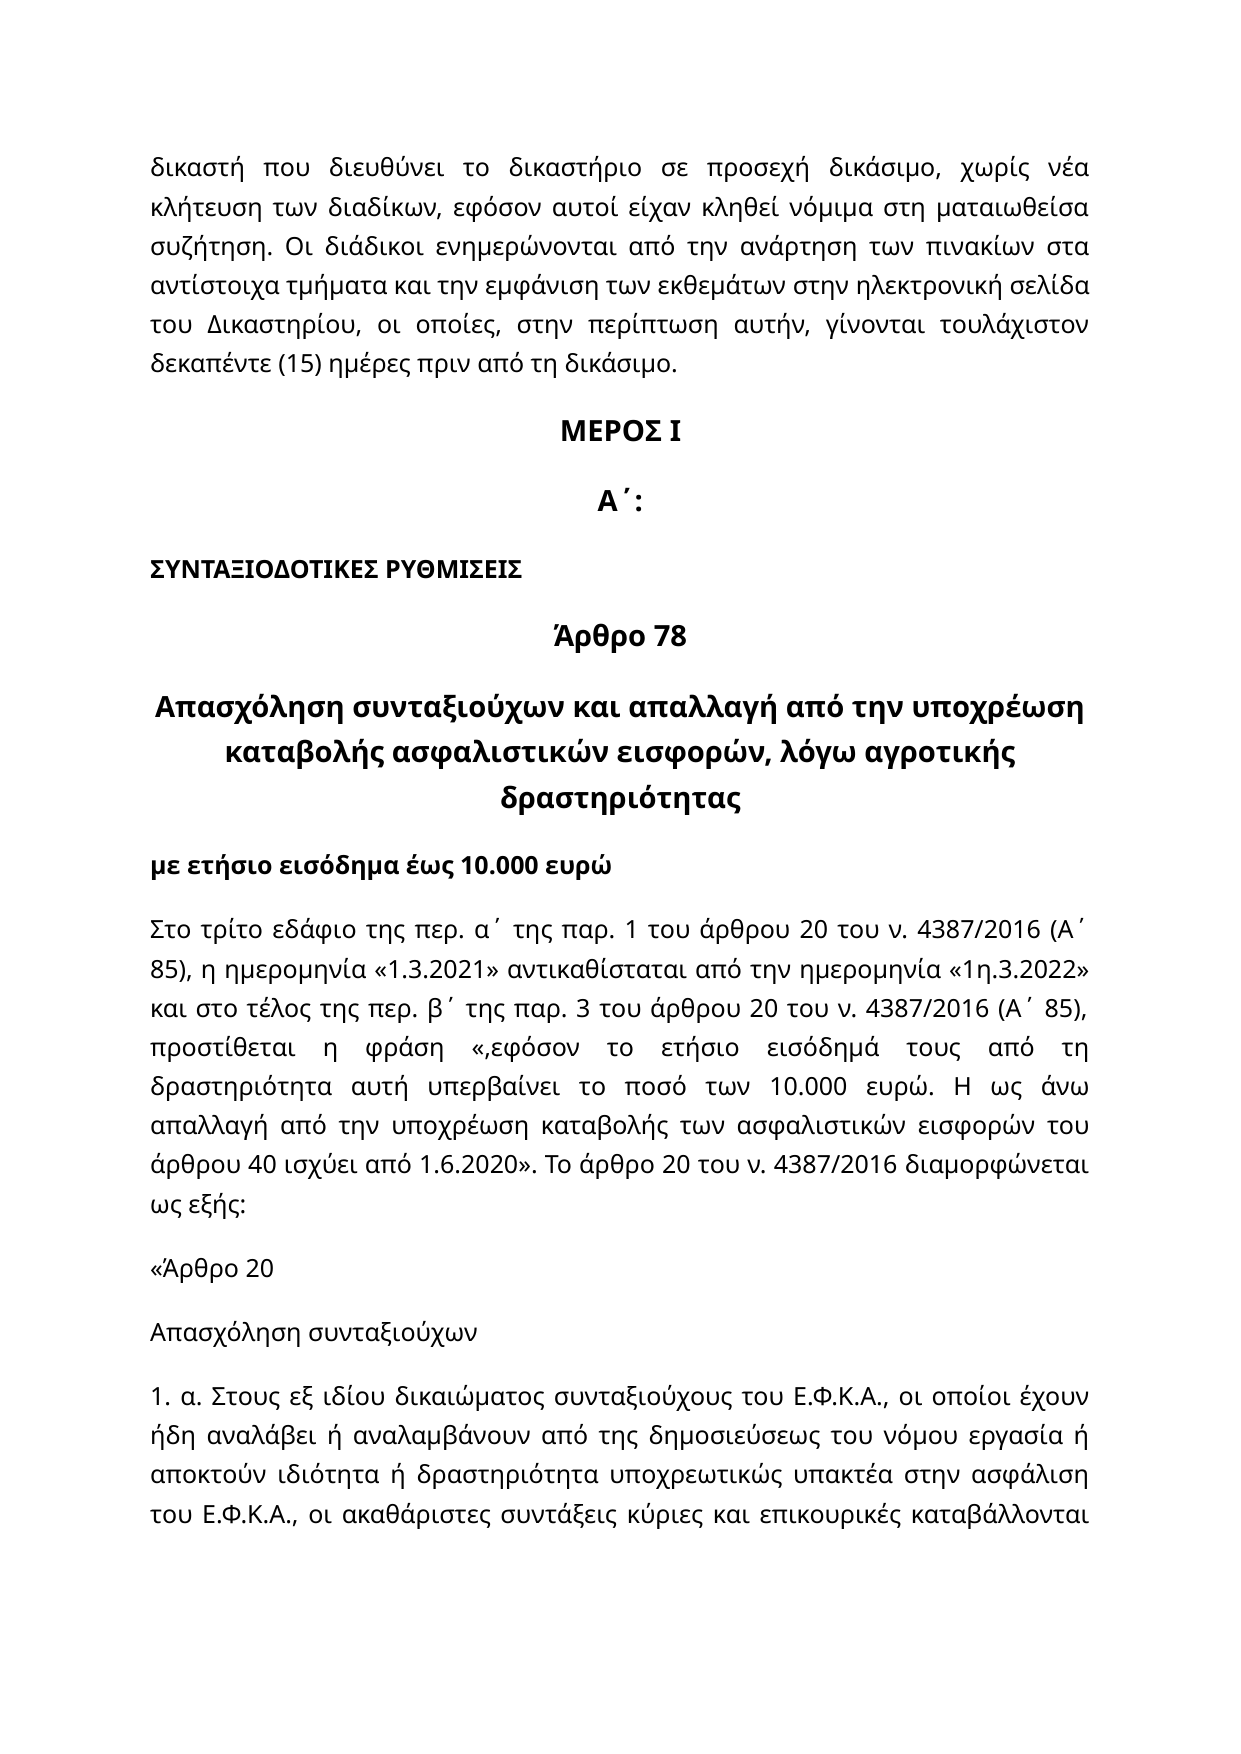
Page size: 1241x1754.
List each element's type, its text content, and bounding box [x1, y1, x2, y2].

subtitle Άρθρο 78 [150, 615, 1090, 655]
subtitle Απασχόληση συνταξιούχων και απαλλαγή από την υποχρέωση καταβολής ασφαλιστικών εισφορών, λόγω αγροτικής δραστηριότητας [150, 686, 1090, 817]
text Στο τρίτο εδάφιο της περ. α΄ της παρ. 1 του άρθρου 20 του ν. 4387/2016 (Α΄ 85), η ημερομηνία «1.3.2021» αντικαθίσταται από την ημερομηνία «1η.3.2022» και στο τέλος της περ. β΄ της παρ. 3 του άρθρου 20 του ν. 4387/2016 (Α΄ 85), προστίθεται η φράση «,εφόσον το ετήσιο εισόδημά τους από τη δραστηριότητα αυτή υπερβαίνει το ποσό των 10.000 ευρώ. Η ως άνω απαλλαγή από την υποχρέωση καταβολής των ασφαλιστικών εισφορών του άρθρου 40 ισχύει από 1.6.2020». Το άρθρο 20 του ν. 4387/2016 διαμορφώνεται ως εξής: [150, 912, 1090, 1220]
text 1. α. Στους εξ ιδίου δικαιώματος συνταξιούχους του Ε.Φ.Κ.Α., οι οποίοι έχουν ήδη αναλάβει ή αναλαμβάνουν από της δημοσιεύσεως του νόμου εργασία ή αποκτούν ιδιότητα ή δραστηριότητα υποχρεωτικώς υπακτέα στην ασφάλιση του Ε.Φ.Κ.Α., οι ακαθάριστες συντάξεις κύριες και επικουρικές καταβάλλονται [150, 1379, 1090, 1530]
text Απασχόληση συνταξιούχων [150, 1314, 1090, 1349]
text «Άρθρο 20 [150, 1250, 1090, 1284]
subtitle ΜΕΡΟΣ Ι [150, 410, 1090, 450]
text με ετήσιο εισόδημα έως 10.000 ευρώ [150, 848, 1090, 882]
subtitle Α΄: [150, 481, 1090, 520]
text δικαστή που διευθύνει το δικαστήριο σε προσεχή δικάσιμο, χωρίς νέα κλήτευση των διαδίκων, εφόσον αυτοί είχαν κληθεί νόμιμα στη ματαιωθείσα συζήτηση. Οι διάδικοι ενημερώνονται από την ανάρτηση των πινακίων στα αντίστοιχα τμήματα και την εμφάνιση των εκθεμάτων στην ηλεκτρονική σελίδα του Δικαστηρίου, οι οποίες, στην περίπτωση αυτήν, γίνονται τουλάχιστον δεκαπέντε (15) ημέρες πριν από τη δικάσιμο. [150, 150, 1090, 380]
text ΣΥΝΤΑΞΙΟΔΟΤΙΚΕΣ ΡΥΘΜΙΣΕΙΣ [150, 551, 1090, 585]
